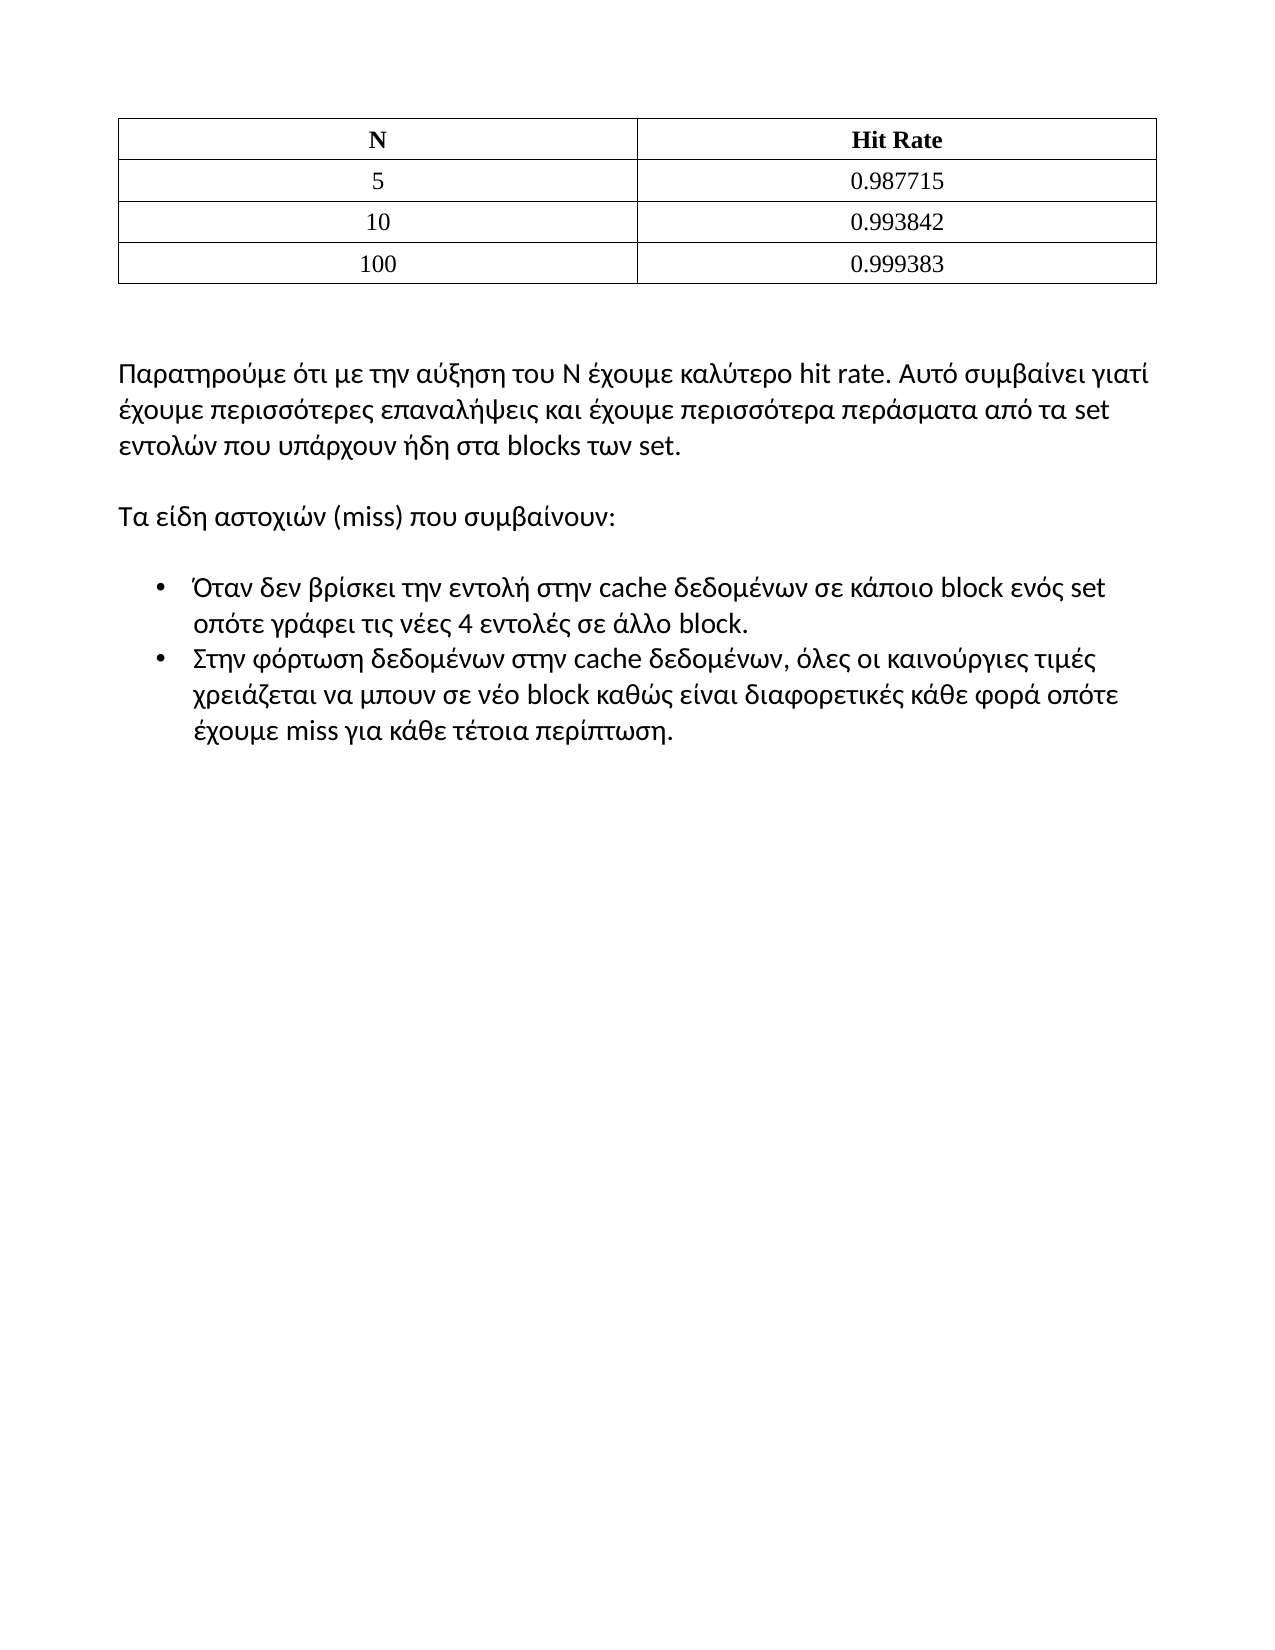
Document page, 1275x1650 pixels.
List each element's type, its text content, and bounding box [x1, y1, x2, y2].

text Παρατηρούμε ότι με την αύξηση του N έχουμε καλύτερο hit rate. Αυτό συμβαίνει γιατί έχουμε περισσότερες επαναλήψεις και έχουμε περισσότερα περάσματα από τα set εντολών που υπάρχουν ήδη στα blocks των set. [118, 355, 1157, 462]
table_cell 10 [119, 202, 637, 242]
table_cell 0.987715 [638, 160, 1156, 201]
text Τα είδη αστοχιών (miss) που συμβαίνουν: [118, 498, 1157, 533]
list Στην φόρτωση δεδομένων στην cache δεδομένων, όλες οι καινούργιες τιμές χρειάζεται να μπουν σε νέο block καθώς είναι διαφορετικές κάθε φορά οπότε έχουμε miss για κάθε τέτοια περίπτωση. [156, 640, 1157, 747]
table_header Hit Rate [638, 119, 1156, 159]
table_cell 100 [119, 243, 637, 283]
table_header N [119, 119, 637, 159]
table_cell 0.993842 [638, 202, 1156, 242]
table_cell 0.999383 [638, 243, 1156, 283]
table_cell 5 [119, 160, 637, 201]
list Όταν δεν βρίσκει την εντολή στην cache δεδομένων σε κάποιο block ενός set οπότε γράφει τις νέες 4 εντολές σε άλλο block. [156, 569, 1157, 640]
